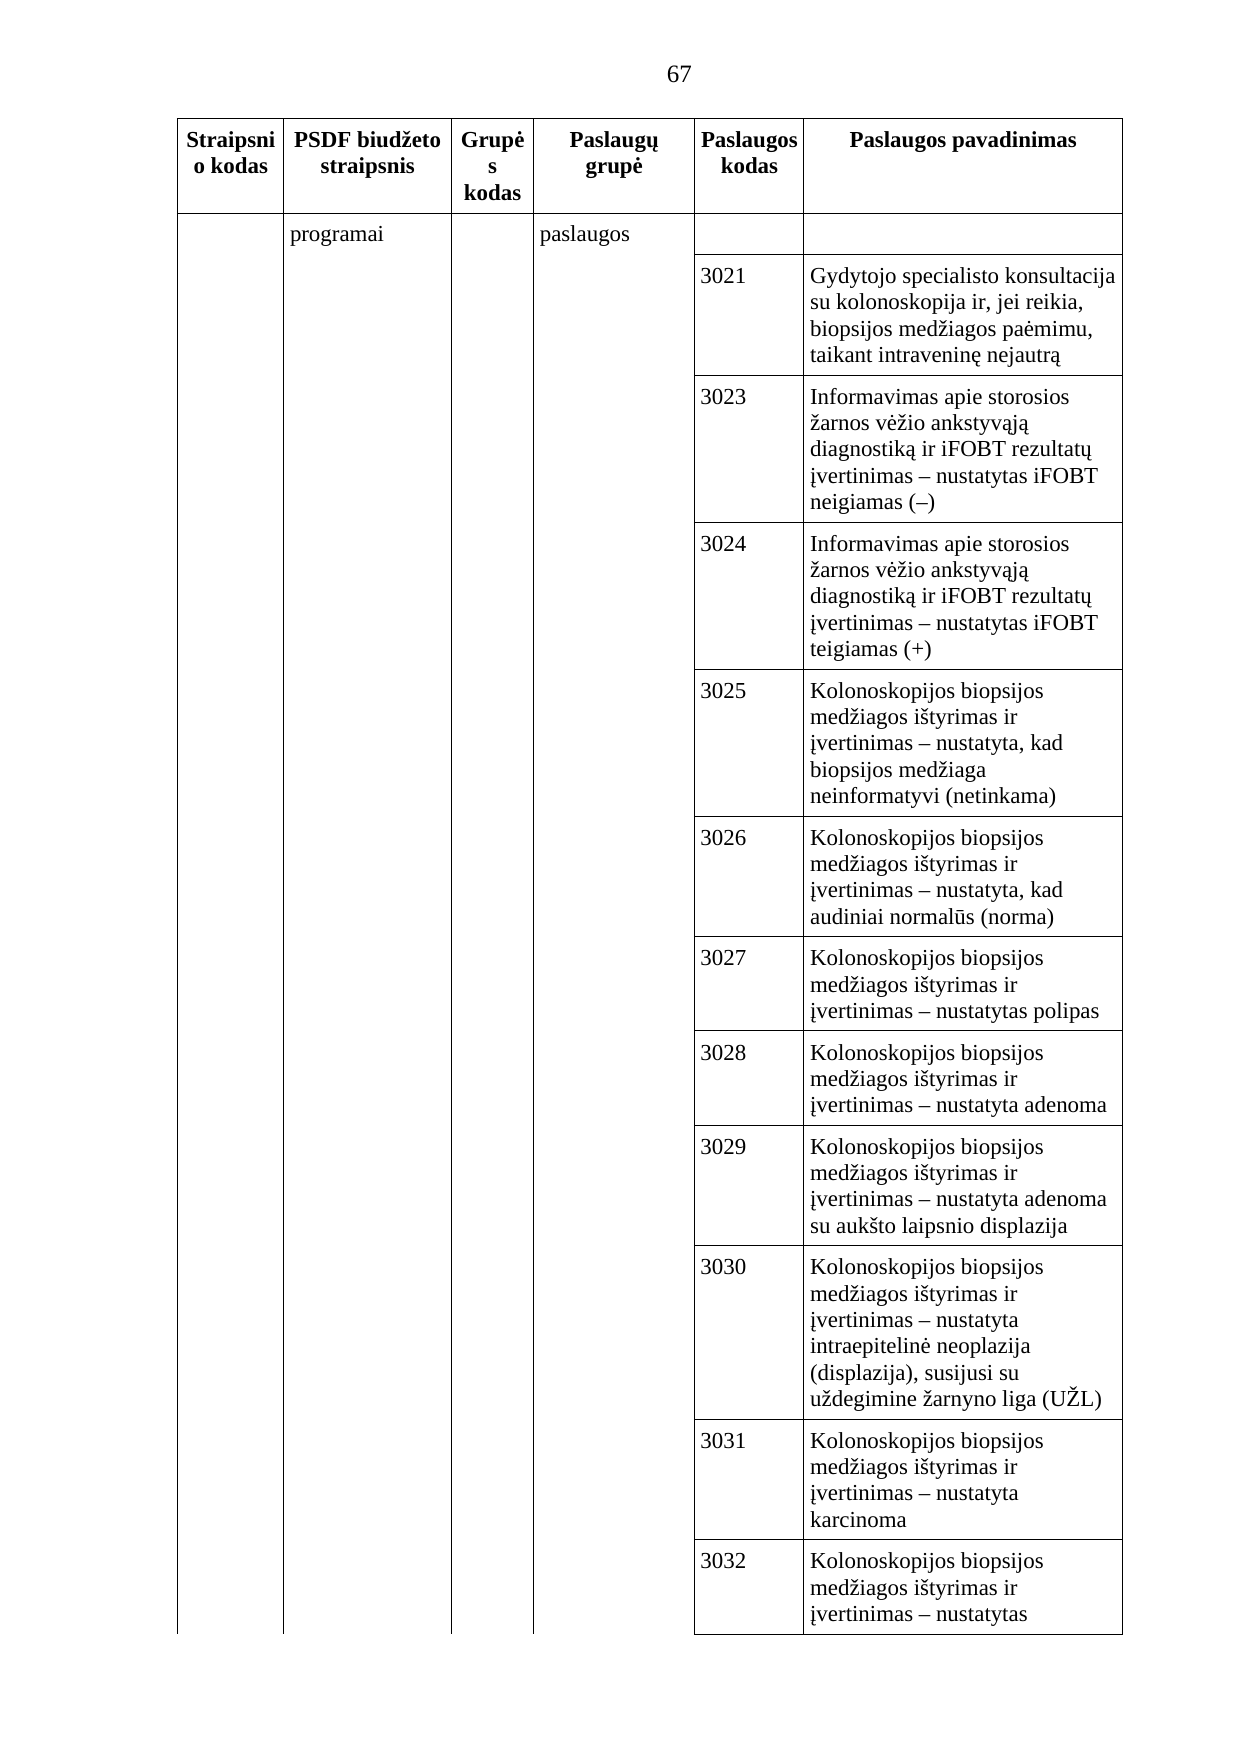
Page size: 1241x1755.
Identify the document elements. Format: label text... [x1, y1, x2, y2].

table_cell Gydytojo specialisto konsultacija su kolonoskopija ir, jei reikia, biopsijos medžiagos paėmimu, taikant intraveninę nejautrą [804, 255, 1122, 374]
table_cell [178, 375, 283, 522]
table_header PSDF biudžeto straipsnis [284, 119, 451, 212]
table_cell 3031 [695, 1420, 803, 1539]
table_cell 3026 [695, 817, 803, 936]
table_cell [284, 254, 451, 374]
table_cell 3028 [695, 1031, 803, 1125]
table_cell [284, 1245, 451, 1419]
table_cell [284, 1419, 451, 1539]
table_header Paslaugų grupė [534, 119, 694, 212]
table_cell [534, 522, 694, 668]
table_cell [534, 1539, 694, 1633]
table_cell [534, 1245, 694, 1419]
table_cell 3024 [695, 523, 803, 668]
table_cell [178, 214, 283, 254]
table_cell [284, 1125, 451, 1245]
table_cell 3023 [695, 376, 803, 522]
table_cell [284, 375, 451, 522]
table_cell [452, 936, 533, 1030]
table_cell [178, 1245, 283, 1419]
table_cell [452, 522, 533, 668]
table_cell Kolonoskopijos biopsijos medžiagos ištyrimas ir įvertinimas – nustatyta adenoma su aukšto laipsnio displazija [804, 1126, 1122, 1245]
table_cell [284, 936, 451, 1030]
table_cell [178, 816, 283, 936]
table_cell [178, 1030, 283, 1125]
table_header Paslaugos kodas [695, 119, 803, 212]
table_cell [178, 1419, 283, 1539]
table_cell [452, 816, 533, 936]
table_cell [534, 816, 694, 936]
table_cell Kolonoskopijos biopsijos medžiagos ištyrimas ir įvertinimas – nustatytas polipas [804, 937, 1122, 1030]
table_cell Kolonoskopijos biopsijos medžiagos ištyrimas ir įvertinimas – nustatyta, kad audiniai normalūs (norma) [804, 817, 1122, 936]
table_cell [534, 1419, 694, 1539]
table_cell [452, 375, 533, 522]
table_header Straipsnio kodas [178, 119, 283, 212]
table_cell [534, 1125, 694, 1245]
table_cell [452, 1030, 533, 1125]
table_cell Kolonoskopijos biopsijos medžiagos ištyrimas ir įvertinimas – nustatyta intraepitelinė neoplazija (displazija), susijusi su uždegimine žarnyno liga (UŽL) [804, 1246, 1122, 1419]
table_cell [534, 669, 694, 816]
table_cell Kolonoskopijos biopsijos medžiagos ištyrimas ir įvertinimas – nustatyta, kad biopsijos medžiaga neinformatyvi (netinkama) [804, 670, 1122, 816]
table_cell [534, 375, 694, 522]
table_cell paslaugos [534, 214, 694, 254]
table_cell [178, 254, 283, 374]
table_cell [284, 669, 451, 816]
table_cell [534, 1030, 694, 1125]
table_cell 3029 [695, 1126, 803, 1245]
table_cell 3030 [695, 1246, 803, 1419]
table_cell Kolonoskopijos biopsijos medžiagos ištyrimas ir įvertinimas – nustatyta adenoma [804, 1031, 1122, 1125]
table_cell [178, 936, 283, 1030]
table_cell [804, 214, 1122, 254]
table_cell [178, 1539, 283, 1633]
table_cell [534, 254, 694, 374]
table_cell [452, 254, 533, 374]
table_cell [178, 1125, 283, 1245]
table_cell [284, 816, 451, 936]
table_cell 3021 [695, 255, 803, 374]
table_cell [452, 1539, 533, 1633]
table_cell [452, 1419, 533, 1539]
table_cell [452, 1245, 533, 1419]
table_cell Informavimas apie storosios žarnos vėžio ankstyvąją diagnostiką ir iFOBT rezultatų įvertinimas – nustatytas iFOBT teigiamas (+) [804, 523, 1122, 668]
table_cell Informavimas apie storosios žarnos vėžio ankstyvąją diagnostiką ir iFOBT rezultatų įvertinimas – nustatytas iFOBT neigiamas (–) [804, 376, 1122, 522]
table_cell [452, 1125, 533, 1245]
table_cell [695, 214, 803, 254]
table_cell [284, 1030, 451, 1125]
table_cell [284, 522, 451, 668]
table_cell 3027 [695, 937, 803, 1030]
table_cell [178, 522, 283, 668]
table_cell [452, 669, 533, 816]
table_cell [284, 1539, 451, 1633]
table_cell [534, 936, 694, 1030]
table_cell Kolonoskopijos biopsijos medžiagos ištyrimas ir įvertinimas – nustatyta karcinoma [804, 1420, 1122, 1539]
table_header Paslaugos pavadinimas [804, 119, 1122, 212]
table_cell Kolonoskopijos biopsijos medžiagos ištyrimas ir įvertinimas – nustatytas [804, 1540, 1122, 1633]
table_cell [452, 214, 533, 254]
table_header Grupės kodas [452, 119, 533, 212]
table_cell programai [284, 214, 451, 254]
table_cell 3025 [695, 670, 803, 816]
table_cell 3032 [695, 1540, 803, 1633]
table_cell [178, 669, 283, 816]
